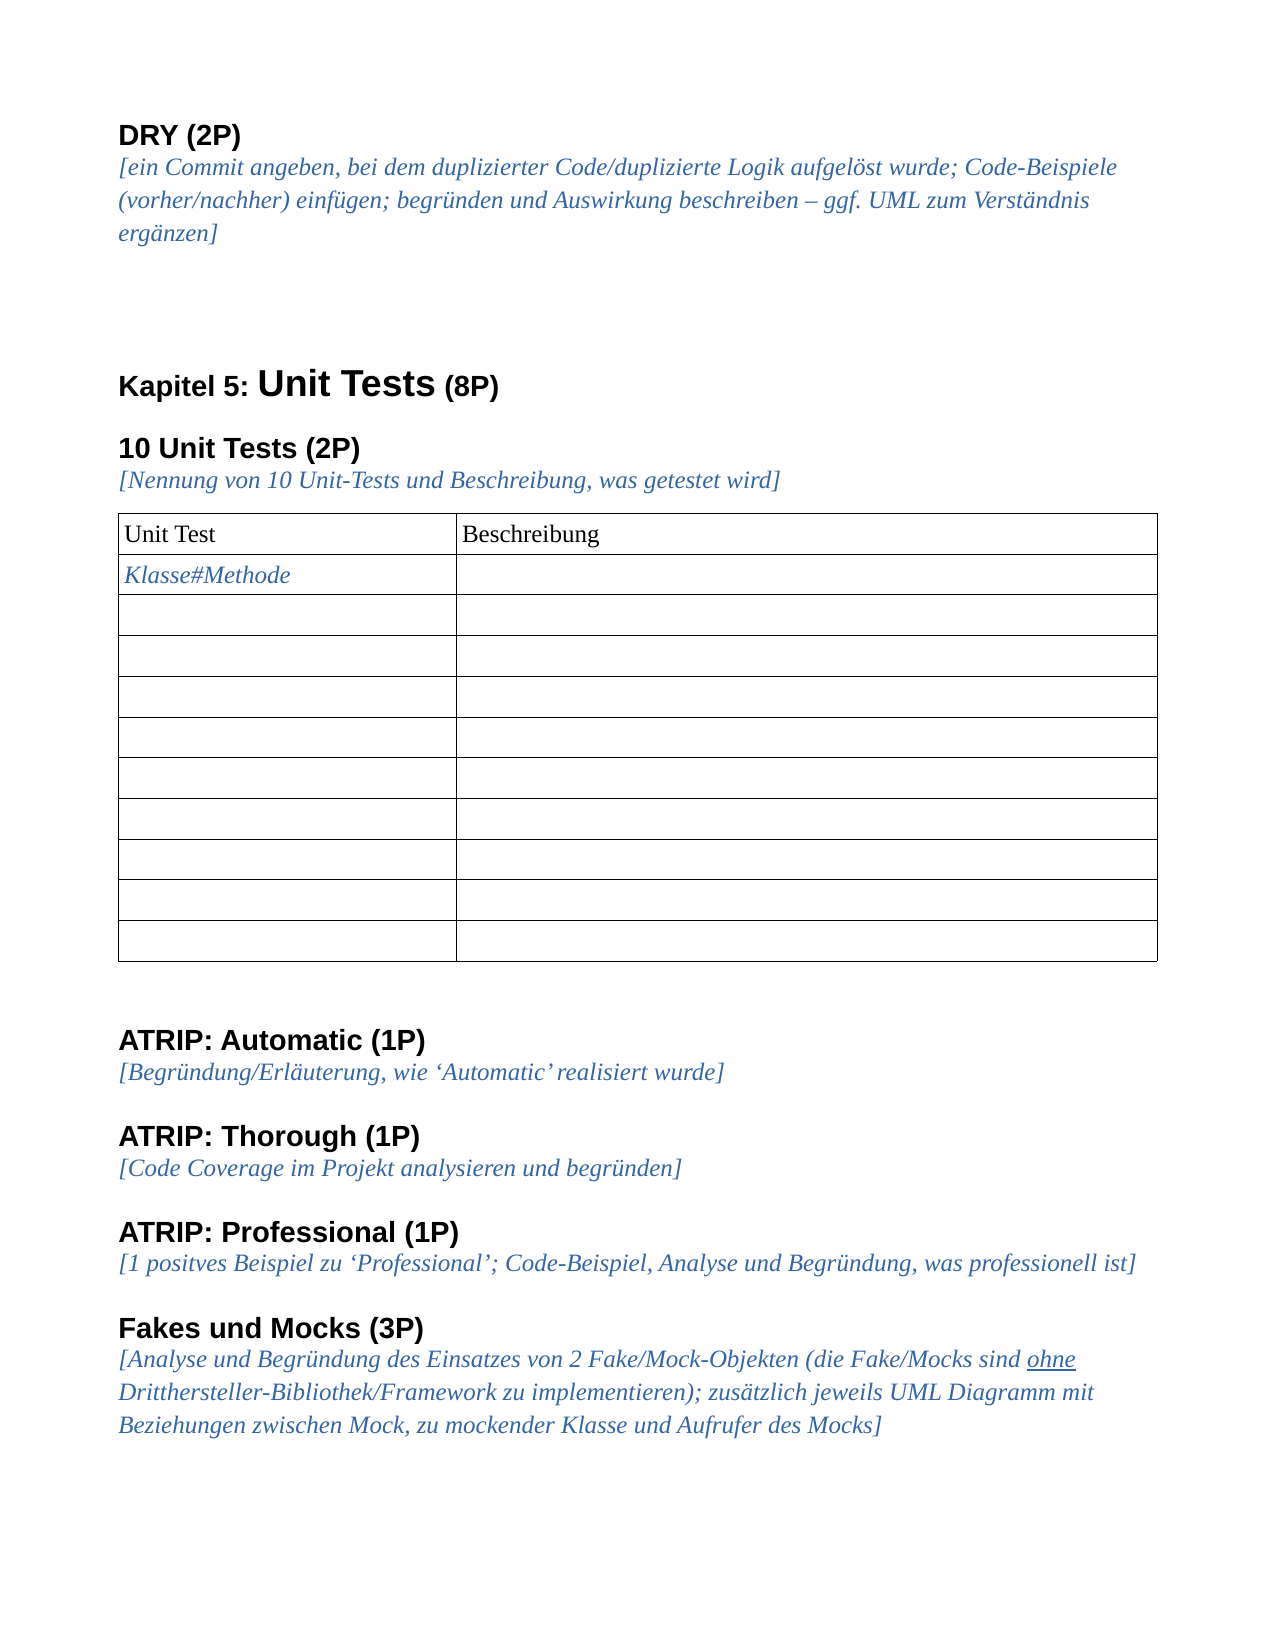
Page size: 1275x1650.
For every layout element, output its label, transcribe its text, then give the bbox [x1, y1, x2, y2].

table_cell [457, 840, 1157, 879]
table_cell [457, 921, 1157, 961]
table_cell [457, 799, 1157, 838]
table_cell Klasse#Methode [119, 555, 456, 594]
table_cell [457, 880, 1157, 920]
subtitle ATRIP: Automatic (1P) [118, 1023, 1157, 1057]
table_cell [119, 595, 456, 635]
text [1 positves Beispiel zu ‘Professional’; Code-Beispiel, Analyse und Begründung, was professionell ist] [118, 1248, 1157, 1277]
subtitle 10 Unit Tests (2P) [118, 432, 1157, 465]
subtitle ATRIP: Professional (1P) [118, 1215, 1157, 1248]
table_cell [457, 595, 1157, 635]
subtitle ATRIP: Thorough (1P) [118, 1119, 1157, 1153]
table_cell [119, 718, 456, 757]
subtitle DRY (2P) [118, 118, 1157, 152]
subtitle Fakes und Mocks (3P) [118, 1311, 1157, 1344]
text [Nennung von 10 Unit-Tests und Beschreibung, was getestet wird] [118, 465, 1157, 494]
table_cell [119, 840, 456, 879]
text [Begründung/Erläuterung, wie ‘Automatic’ realisiert wurde] [118, 1057, 1157, 1086]
table_cell [119, 677, 456, 716]
table_cell [119, 799, 456, 838]
table_cell [457, 718, 1157, 757]
text [ein Commit angeben, bei dem duplizierter Code/duplizierte Logik aufgelöst wurde; Code-Beispiele (vorher/nachher) einfügen; begründen und Auswirkung beschreiben – ggf. UML zum Verständnis ergänzen] [118, 152, 1157, 246]
table_cell [119, 636, 456, 676]
text [Code Coverage im Projekt analysieren und begründen] [118, 1153, 1157, 1181]
table_cell [119, 921, 456, 961]
table_cell [457, 555, 1157, 594]
table_cell [119, 758, 456, 798]
table_cell [119, 880, 456, 920]
table_cell [457, 677, 1157, 716]
text [Analyse und Begründung des Einsatzes von 2 Fake/Mock-Objekten (die Fake/Mocks sind ohne Dritthersteller-Bibliothek/Framework zu implementieren); zusätzlich jeweils UML Diagramm mit Beziehungen zwischen Mock, zu mockender Klasse und Aufrufer des Mocks] [118, 1344, 1157, 1439]
table_header Unit Test [119, 514, 456, 553]
table_header Beschreibung [457, 514, 1157, 553]
subtitle Kapitel 5: Unit Tests (8P) [118, 361, 1157, 404]
table_cell [457, 636, 1157, 676]
table_cell [457, 758, 1157, 798]
